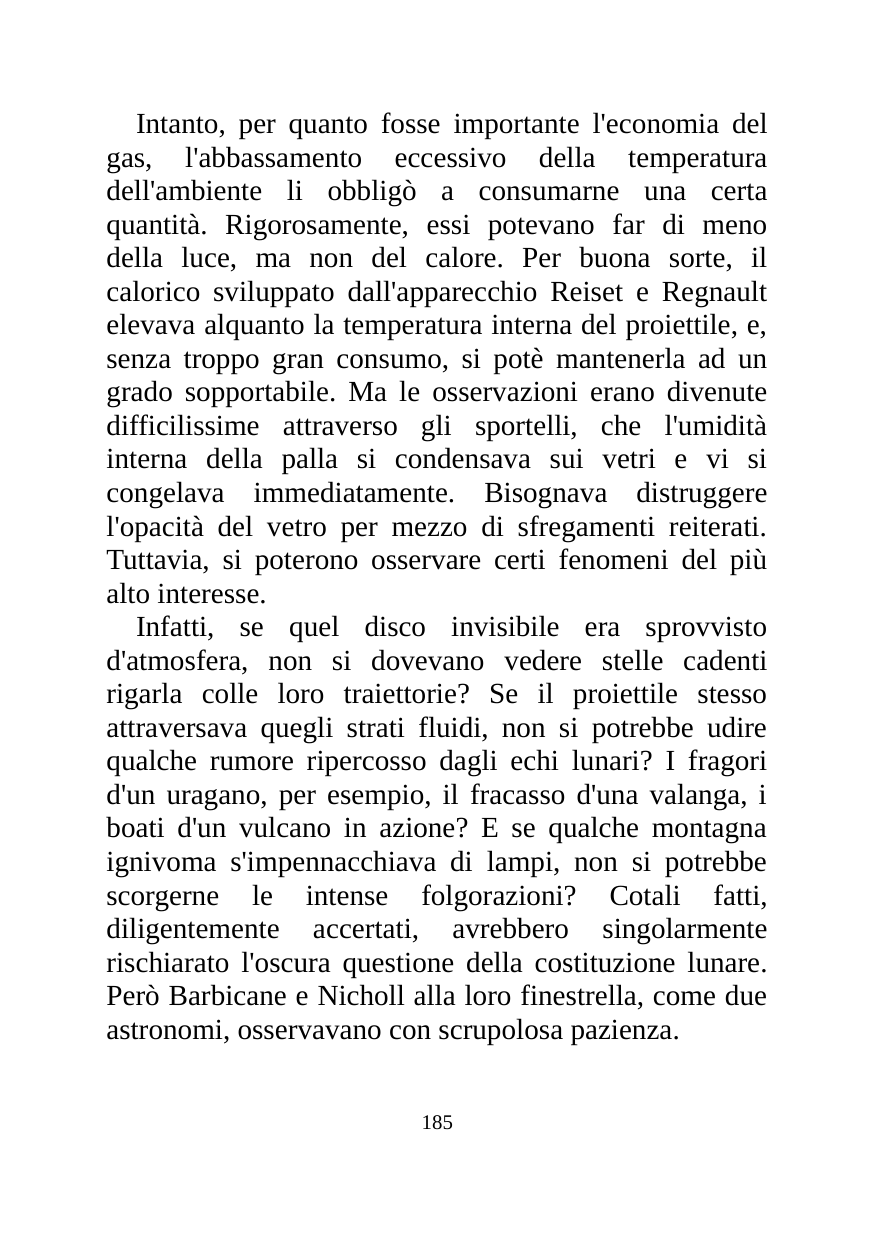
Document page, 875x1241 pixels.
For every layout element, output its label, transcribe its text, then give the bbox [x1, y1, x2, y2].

text Intanto, per quanto fosse importante l'economia del gas, l'abbassamento eccessivo della temperatura dell'ambiente li obbligò a consumarne una certa quantità. Rigorosamente, essi potevano far di meno della luce, ma non del calore. Per buona sorte, il calorico sviluppato dall'apparecchio Reiset e Regnault elevava alquanto la temperatura interna del proiettile, e, senza troppo gran consumo, si potè mantenerla ad un grado sopportabile. Ma le osservazioni erano divenute difficilissime attraverso gli sportelli, che l'umidità interna della palla si condensava sui vetri e vi si congelava immediatamente. Bisognava distruggere l'opacità del vetro per mezzo di sfregamenti reiterati. Tuttavia, si poterono osservare certi fenomeni del più alto interesse. [106, 106, 768, 609]
text Infatti, se quel disco invisibile era sprovvisto d'atmosfera, non si dovevano vedere stelle cadenti rigarla colle loro traiettorie? Se il proiettile stesso attraversava quegli strati fluidi, non si potrebbe udire qualche rumore ripercosso dagli echi lunari? I fragori d'un uragano, per esempio, il fracasso d'una valanga, i boati d'un vulcano in azione? E se qualche montagna ignivoma s'impennacchiava di lampi, non si potrebbe scorgerne le intense folgorazioni? Cotali fatti, diligentemente accertati, avrebbero singolarmente rischiarato l'oscura questione della costituzione lunare. Però Barbicane e Nicholl alla loro finestrella, come due astronomi, osservavano con scrupolosa pazienza. [106, 609, 768, 1045]
